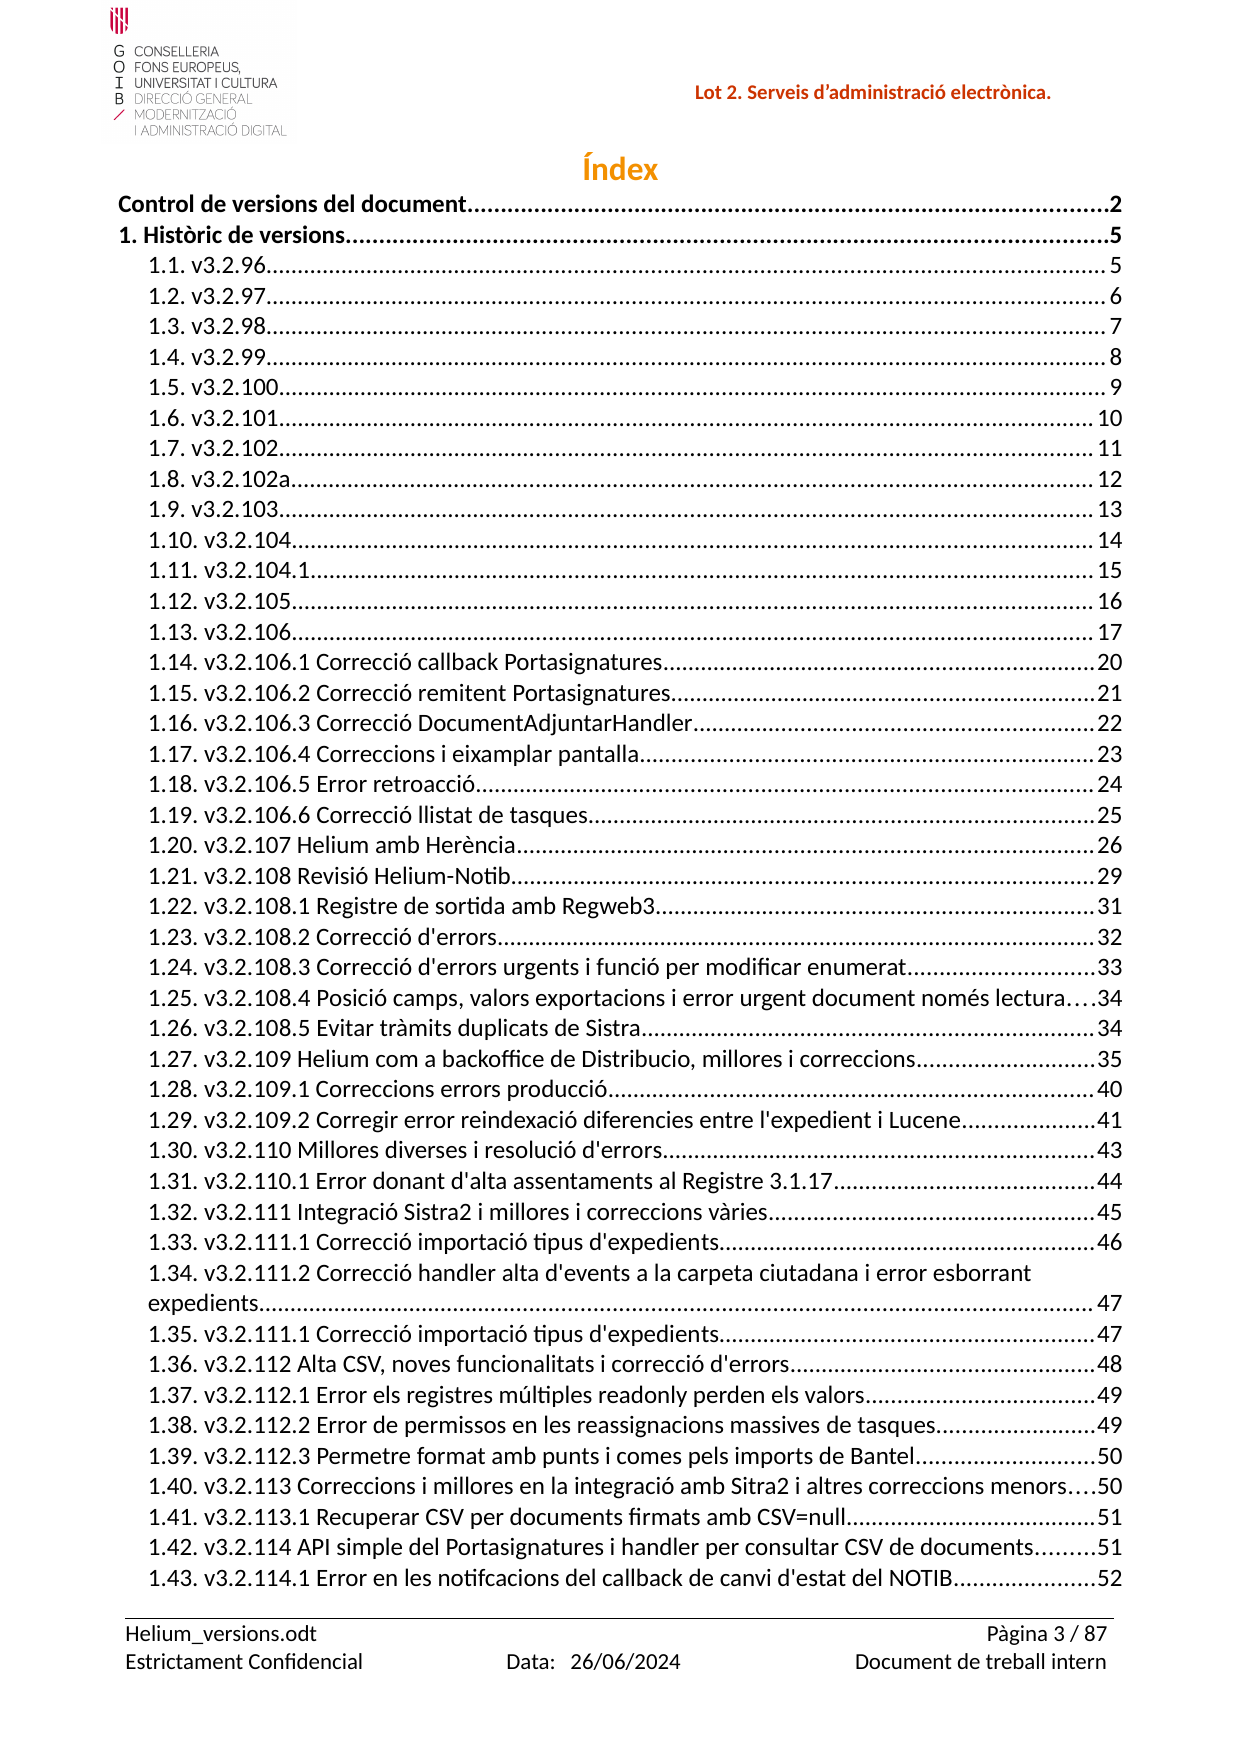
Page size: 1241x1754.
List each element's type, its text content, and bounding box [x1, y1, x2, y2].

text 1.10. v3.2.104 14 [148, 524, 1122, 555]
text 1.2. v3.2.97 6 [148, 280, 1122, 311]
text 1.6. v3.2.101 10 [148, 402, 1122, 433]
text 1.16. v3.2.106.3 Correcció DocumentAdjuntarHandler 22 [148, 707, 1122, 738]
text 1.18. v3.2.106.5 Error retroacció 24 [148, 768, 1122, 799]
text 1.26. v3.2.108.5 Evitar tràmits duplicats de Sistra 34 [148, 1012, 1122, 1043]
text 1.5. v3.2.100 9 [148, 372, 1122, 402]
text 1.21. v3.2.108 Revisió Helium-Notib 29 [148, 860, 1122, 890]
text 1.22. v3.2.108.1 Registre de sortida amb Regweb3 31 [148, 890, 1122, 921]
text 1.41. v3.2.113.1 Recuperar CSV per documents firmats amb CSV=null 51 [148, 1501, 1122, 1531]
text 1.28. v3.2.109.1 Correccions errors producció 40 [148, 1073, 1122, 1104]
text Índex [118, 148, 1122, 188]
text 1.12. v3.2.105 16 [148, 585, 1122, 616]
picture [100, 0, 297, 144]
text 1.37. v3.2.112.1 Error els registres múltiples readonly perden els valors 49 [148, 1379, 1122, 1409]
text 1.8. v3.2.102a 12 [148, 463, 1122, 494]
text 1.4. v3.2.99 8 [148, 341, 1122, 372]
text 1.24. v3.2.108.3 Correcció d'errors urgents i funció per modificar enumerat 33 [148, 951, 1122, 982]
text 1. Històric de versions 5 [118, 219, 1122, 249]
text 1.33. v3.2.111.1 Correcció importació tipus d'expedients 46 [148, 1226, 1122, 1257]
text 1.11. v3.2.104.1 15 [148, 555, 1122, 585]
text 1.38. v3.2.112.2 Error de permissos en les reassignacions massives de tasques 49 [148, 1409, 1122, 1440]
text 1.40. v3.2.113 Correccions i millores en la integració amb Sitra2 i altres correccions menors 50 [148, 1470, 1122, 1501]
text 1.30. v3.2.110 Millores diverses i resolució d'errors 43 [148, 1134, 1122, 1165]
text 1.7. v3.2.102 11 [148, 433, 1122, 463]
text 1.42. v3.2.114 API simple del Portasignatures i handler per consultar CSV de documents 51 [148, 1531, 1122, 1562]
text 1.36. v3.2.112 Alta CSV, noves funcionalitats i correcció d'errors 48 [148, 1348, 1122, 1379]
text 1.9. v3.2.103 13 [148, 494, 1122, 524]
text 1.19. v3.2.106.6 Correcció llistat de tasques 25 [148, 799, 1122, 829]
text 1.25. v3.2.108.4 Posició camps, valors exportacions i error urgent document només lectura 34 [148, 982, 1122, 1012]
text 1.14. v3.2.106.1 Correcció callback Portasignatures 20 [148, 646, 1122, 677]
text 1.31. v3.2.110.1 Error donant d'alta assentaments al Registre 3.1.17 44 [148, 1165, 1122, 1196]
text 1.23. v3.2.108.2 Correcció d'errors 32 [148, 921, 1122, 951]
text 1.35. v3.2.111.1 Correcció importació tipus d'expedients 47 [148, 1318, 1122, 1348]
text 1.1. v3.2.96 5 [148, 249, 1122, 280]
text 1.34. v3.2.111.2 Correcció handler alta d'events a la carpeta ciutadana i error esborrant expedients 47 [148, 1257, 1122, 1318]
text 1.3. v3.2.98 7 [148, 311, 1122, 341]
text 1.29. v3.2.109.2 Corregir error reindexació diferencies entre l'expedient i Lucene 41 [148, 1104, 1122, 1134]
text 1.15. v3.2.106.2 Correcció remitent Portasignatures 21 [148, 677, 1122, 707]
text 1.17. v3.2.106.4 Correccions i eixamplar pantalla 23 [148, 738, 1122, 768]
text 1.27. v3.2.109 Helium com a backoffice de Distribucio, millores i correccions 35 [148, 1043, 1122, 1073]
text 1.32. v3.2.111 Integració Sistra2 i millores i correccions vàries 45 [148, 1196, 1122, 1226]
text 1.13. v3.2.106 17 [148, 616, 1122, 646]
text 1.39. v3.2.112.3 Permetre format amb punts i comes pels imports de Bantel 50 [148, 1440, 1122, 1470]
text 1.43. v3.2.114.1 Error en les notifcacions del callback de canvi d'estat del NOTIB 52 [148, 1562, 1122, 1592]
text Control de versions del document 2 [118, 188, 1122, 219]
text 1.20. v3.2.107 Helium amb Herència 26 [148, 829, 1122, 860]
